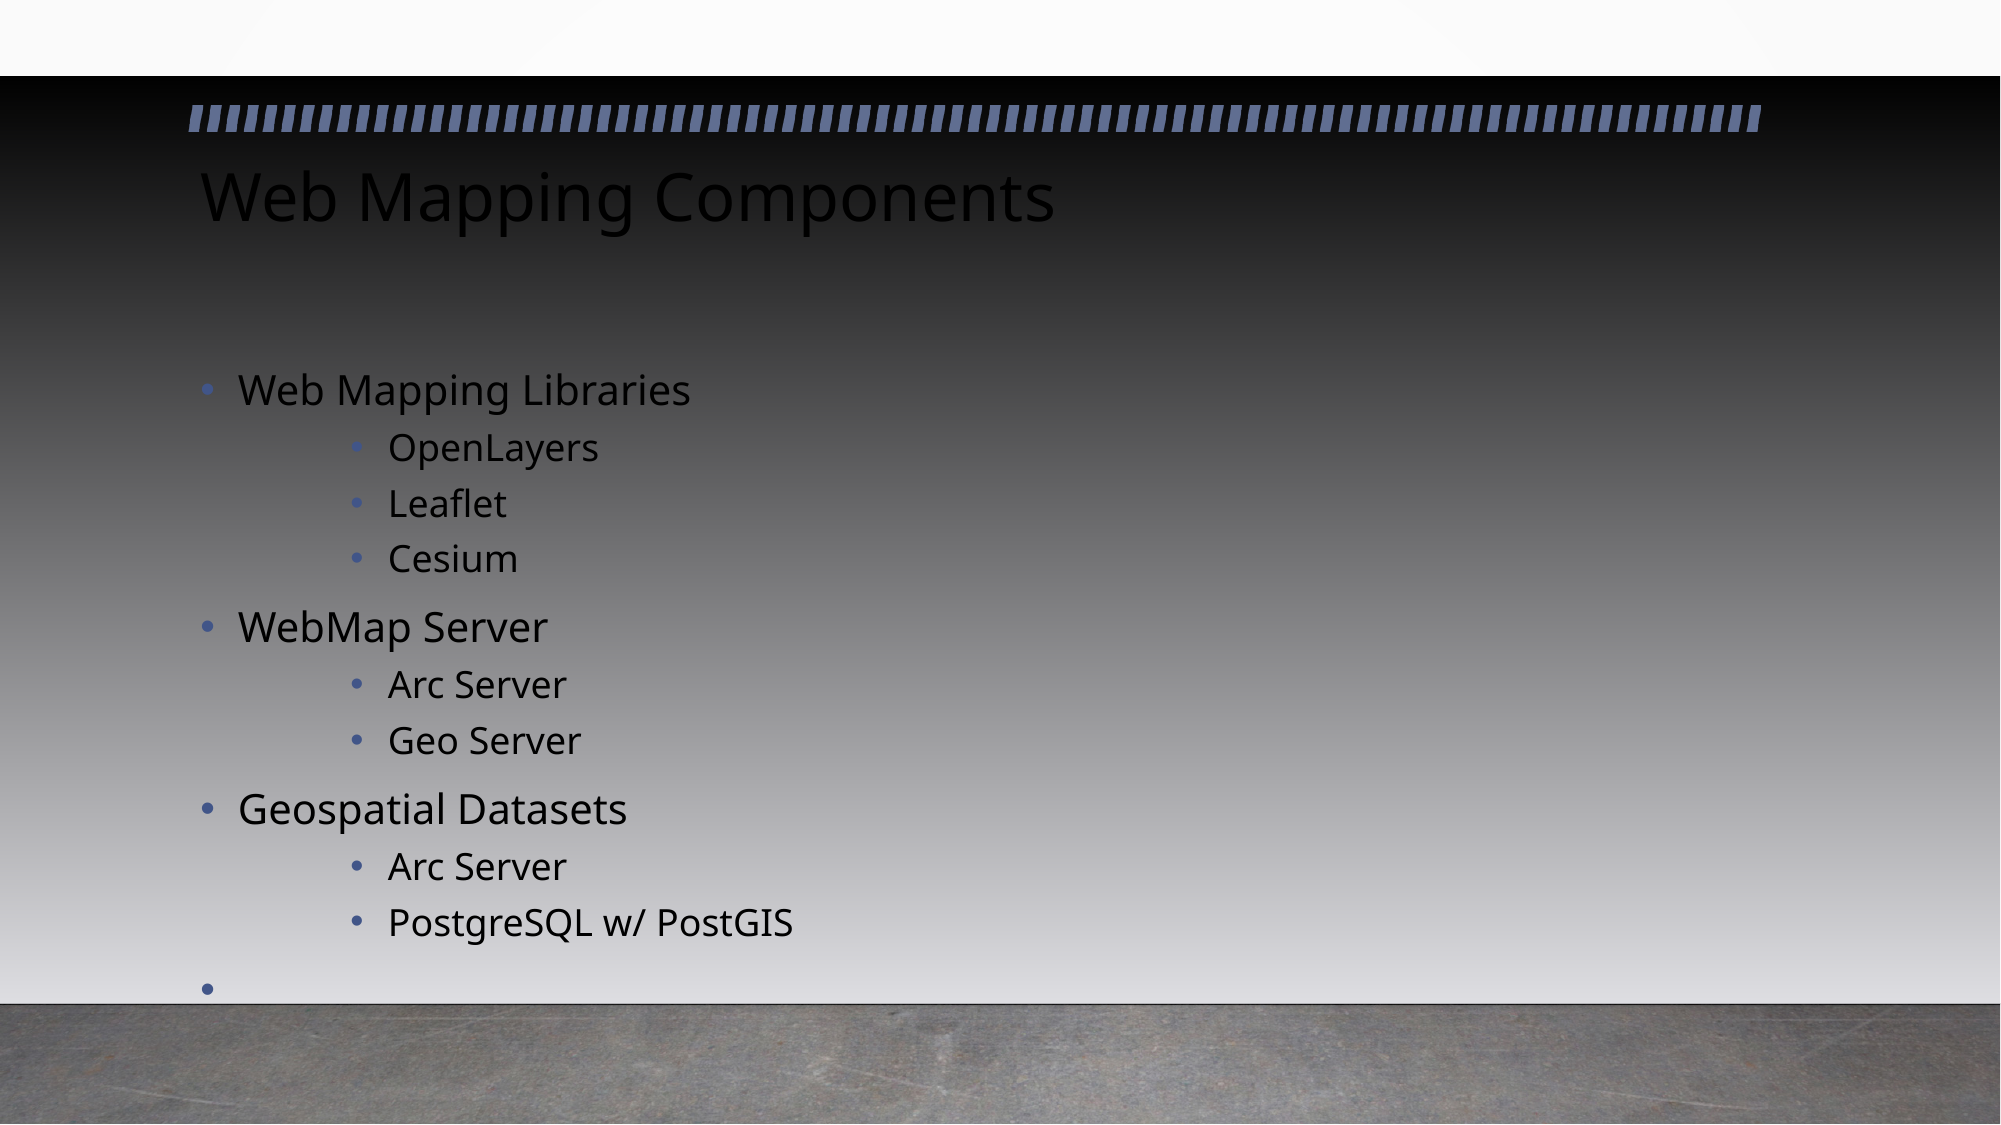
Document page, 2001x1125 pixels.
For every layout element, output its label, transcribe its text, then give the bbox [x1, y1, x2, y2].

title Web Mapping Components [185, 156, 1761, 329]
list Web Mapping Libraries OpenLayers Leaflet Cesium WebMap Server Arc Server Geo Server Geospatial Datasets Arc Server PostgreSQL w/ PostGIS [185, 356, 1761, 969]
